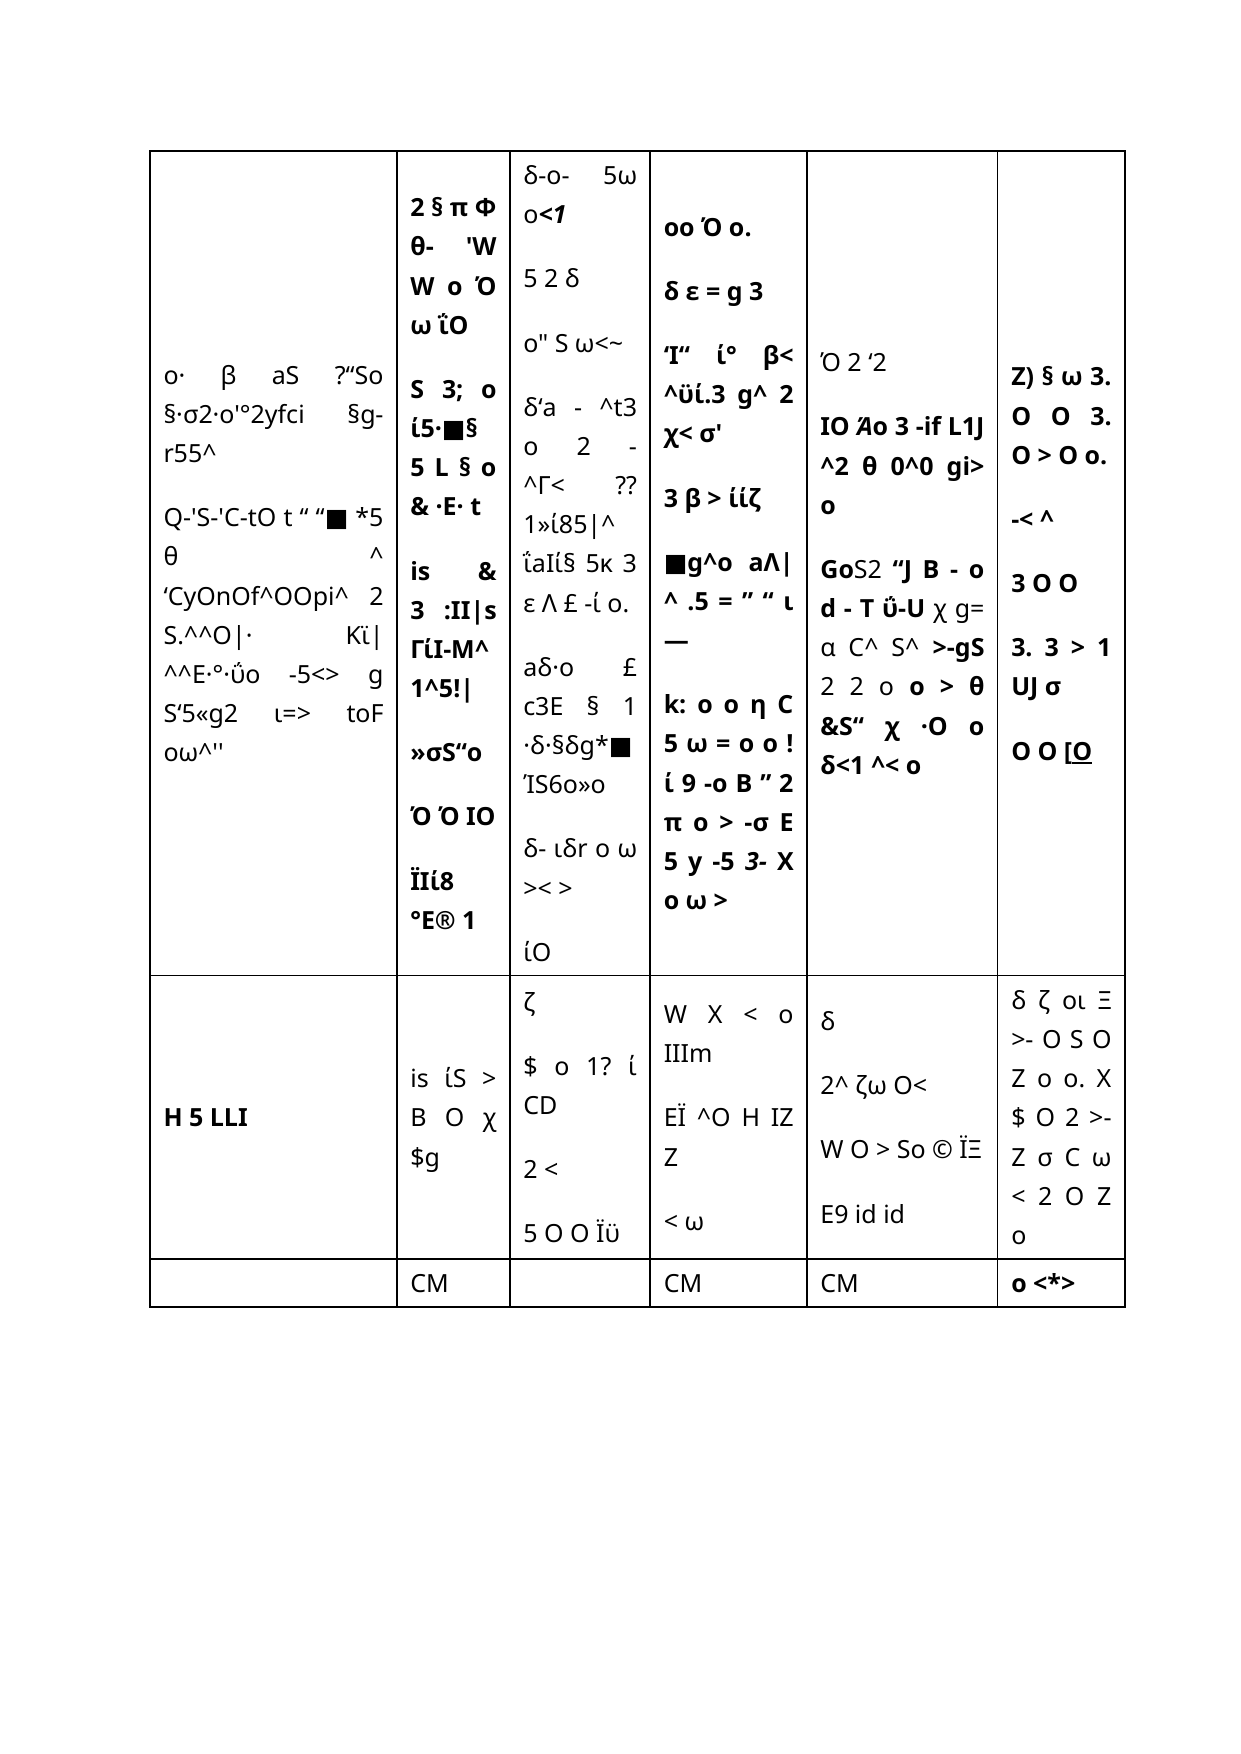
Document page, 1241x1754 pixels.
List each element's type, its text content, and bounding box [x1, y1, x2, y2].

table_cell [511, 1260, 649, 1306]
table_cell δ-ο- 5ω ο<1 5 2 δ ο" S ω<~ δ‘a - ^t3 ο 2 -^Γ< ?? 1»ί85|^ ΐaΙί§ 5κ 3 ε Λ £ -ί ο. aδ·ο £ c3Ε § 1 ·δ·§δg*■ ΊS6ο»ο δ- ιδr ο ω >< > ίΟ [511, 152, 649, 975]
table_cell ο· β aS ?“So §·σ2·ο'°2yfci §g-r55^ Q-'S-'C-tO t “ “■ *5 θ ^ ‘CyOnOf^OOpi^ 2 S.^^O|· Κϊ| ^^Ε·°·ΰο -5<> g S‘5«g2 ι=> toF οω^'' [151, 152, 396, 975]
table_cell δ 2^ ζω Ο< W Ο > Sο © ΪΞ Ε9 id id [808, 976, 997, 1258]
table_cell CM [651, 1260, 806, 1306]
table_cell ο <*> [998, 1260, 1124, 1306]
table_cell is ίS > Β Ο χ $g [398, 976, 509, 1258]
table_cell ζ $ ο 1? ί CD 2 < 5 Ο Ο Ϊϋ [511, 976, 649, 1258]
table_cell Η 5 LLI [151, 976, 396, 1258]
table_cell [151, 1260, 396, 1306]
table_cell Ζ) § ω 3. Ο Ο 3. Ο > Ο ο. -< ^ 3 Ο Ο 3. 3 > 1 UJ σ Ο Ο [Ο [998, 152, 1124, 975]
table_cell CM [398, 1260, 509, 1306]
table_cell Ό 2 ‘2 ΙΟ Άο 3 -if L1J ^2 θ 0^0 gi> ο GοS2 “J Β - ο d - Τ ΰ-U χ g= α C^ S^ >-gS 2 2 ο ο > θ &S“ χ ·Ο ο δ<1 ^< ο [808, 152, 997, 975]
table_cell W Χ < ο ΙΙΙm ΕΪ ^Ο Η ΙΖ Ζ < ω [651, 976, 806, 1258]
table_cell 2 § π Φ θ- 'W W ο Ό ω ΐΟ S 3; ο ί5·■§ 5 L § ο & ·Ε· t is & 3 :ΙΙ|s ΓίΙ-Μ^ 1^5!| »σS“ο Ό Ό ΙΟ ΪΙί8 °Ε® 1 [398, 152, 509, 975]
table_cell δ ζ οι Ξ >- Ο S Ο Ζ ο ο. Χ $ Ο 2 >- Ζ σ C ω < 2 Ο Ζ ο [998, 976, 1124, 1258]
table_cell οο Ό ο. δ ε = g 3 ‘Ι“ ί° β< ^ϋί.3 g^ 2 χ< σ' 3 β > ίίζ ■g^ο aΛ|^ .5 = ” “ ι— k: ο ο η C 5 ω = ο ο !ί 9 -ο Β ” 2 π ο > -σ Ε 5 y -5 3- Χ ο ω > [651, 152, 806, 975]
table_cell CM [808, 1260, 997, 1306]
